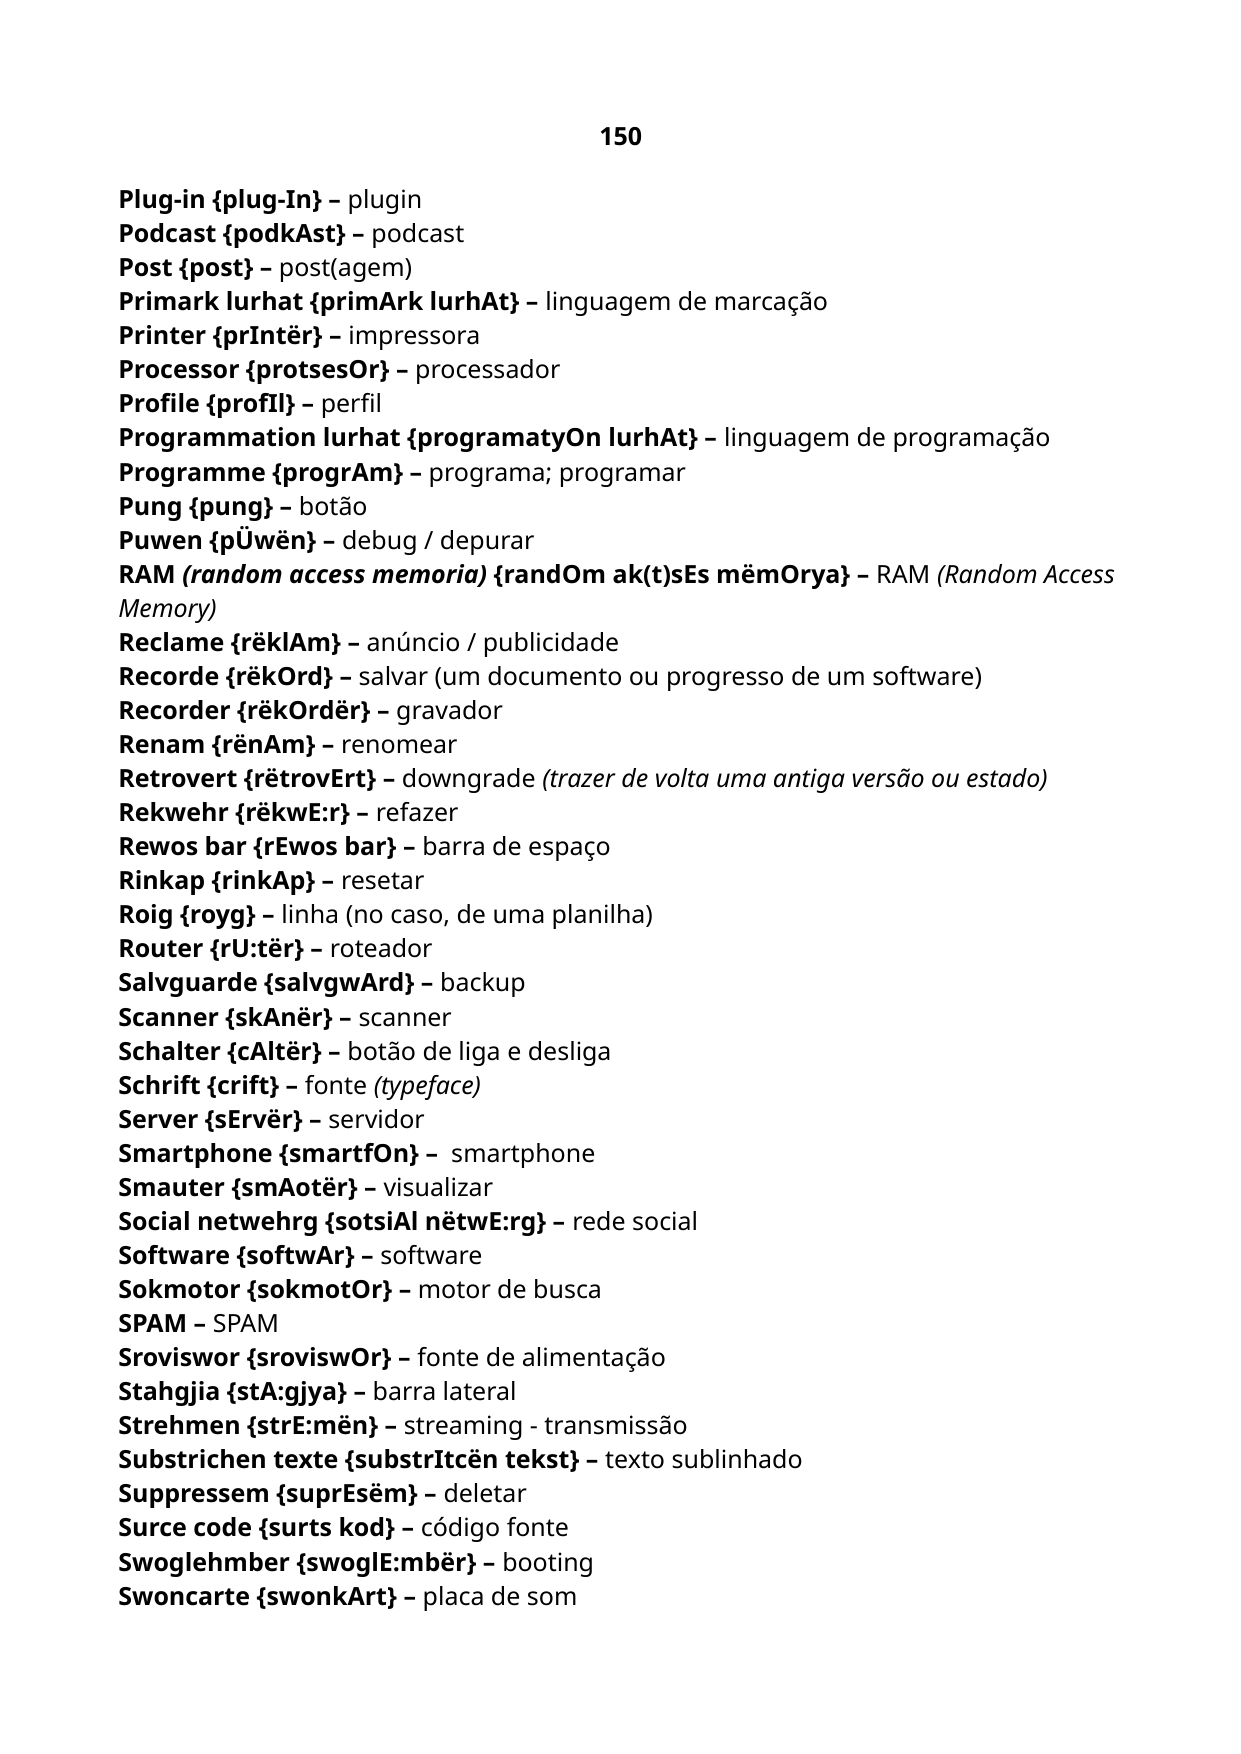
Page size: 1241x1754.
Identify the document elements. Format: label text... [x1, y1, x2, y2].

text Software {softwAr} – software [118, 1238, 1123, 1272]
text Primark lurhat {primArk lurhAt} – linguagem de marcação [118, 284, 1123, 318]
text Stahgjia {stA:gjya} – barra lateral [118, 1374, 1123, 1408]
text Recorder {rëkOrdër} – gravador [118, 693, 1123, 727]
text Smartphone {smartfOn} – smartphone [118, 1135, 1123, 1169]
text Suppressem {suprEsëm} – deletar [118, 1476, 1123, 1510]
text Plug-in {plug-In} – plugin [118, 182, 1123, 216]
text Recorde {rëkOrd} – salvar (um documento ou progresso de um software) [118, 658, 1123, 693]
text Surce code {surts kod} – código fonte [118, 1510, 1123, 1544]
text Scanner {skAnër} – scanner [118, 999, 1123, 1033]
text RAM (random access memoria) {randOm ak(t)sEs mëmOrya} – RAM (Random Access Memory) [118, 556, 1123, 624]
text Roig {royg} – linha (no caso, de uma planilha) [118, 897, 1123, 931]
text Schalter {cAltër} – botão de liga e desliga [118, 1033, 1123, 1067]
text Schrift {crift} – fonte (typeface) [118, 1067, 1123, 1101]
text SPAM – SPAM [118, 1306, 1123, 1340]
text Reclame {rëklAm} – anúncio / publicidade [118, 624, 1123, 658]
text Printer {prIntër} – impressora [118, 318, 1123, 352]
text Pung {pung} – botão [118, 488, 1123, 522]
text Profile {profIl} – perfil [118, 386, 1123, 420]
text Router {rU:tër} – roteador [118, 931, 1123, 965]
text Server {sErvër} – servidor [118, 1101, 1123, 1135]
text Sokmotor {sokmotOr} – motor de busca [118, 1272, 1123, 1306]
text Programmation lurhat {programatyOn lurhAt} – linguagem de programação [118, 420, 1123, 454]
text Rinkap {rinkAp} – resetar [118, 863, 1123, 897]
text Podcast {podkAst} – podcast [118, 216, 1123, 250]
text Rekwehr {rëkwE:r} – refazer [118, 795, 1123, 829]
text Substrichen texte {substrItcën tekst} – texto sublinhado [118, 1442, 1123, 1476]
text Swoncarte {swonkArt} – placa de som [118, 1578, 1123, 1612]
text Processor {protsesOr} – processador [118, 352, 1123, 386]
text Social netwehrg {sotsiAl nëtwE:rg} – rede social [118, 1203, 1123, 1238]
text Renam {rënAm} – renomear [118, 727, 1123, 761]
text Strehmen {strE:mën} – streaming - transmissão [118, 1408, 1123, 1442]
text Post {post} – post(agem) [118, 250, 1123, 284]
text Rewos bar {rEwos bar} – barra de espaço [118, 829, 1123, 863]
text Retrovert {rëtrovErt} – downgrade (trazer de volta uma antiga versão ou estado) [118, 761, 1123, 795]
text Salvguarde {salvgwArd} – backup [118, 965, 1123, 999]
text Programme {progrAm} – programa; programar [118, 454, 1123, 488]
text Sroviswor {sroviswOr} – fonte de alimentação [118, 1340, 1123, 1374]
text Swoglehmber {swoglE:mbër} – booting [118, 1544, 1123, 1578]
text Puwen {pÜwën} – debug / depurar [118, 522, 1123, 556]
text Smauter {smAotër} – visualizar [118, 1169, 1123, 1203]
